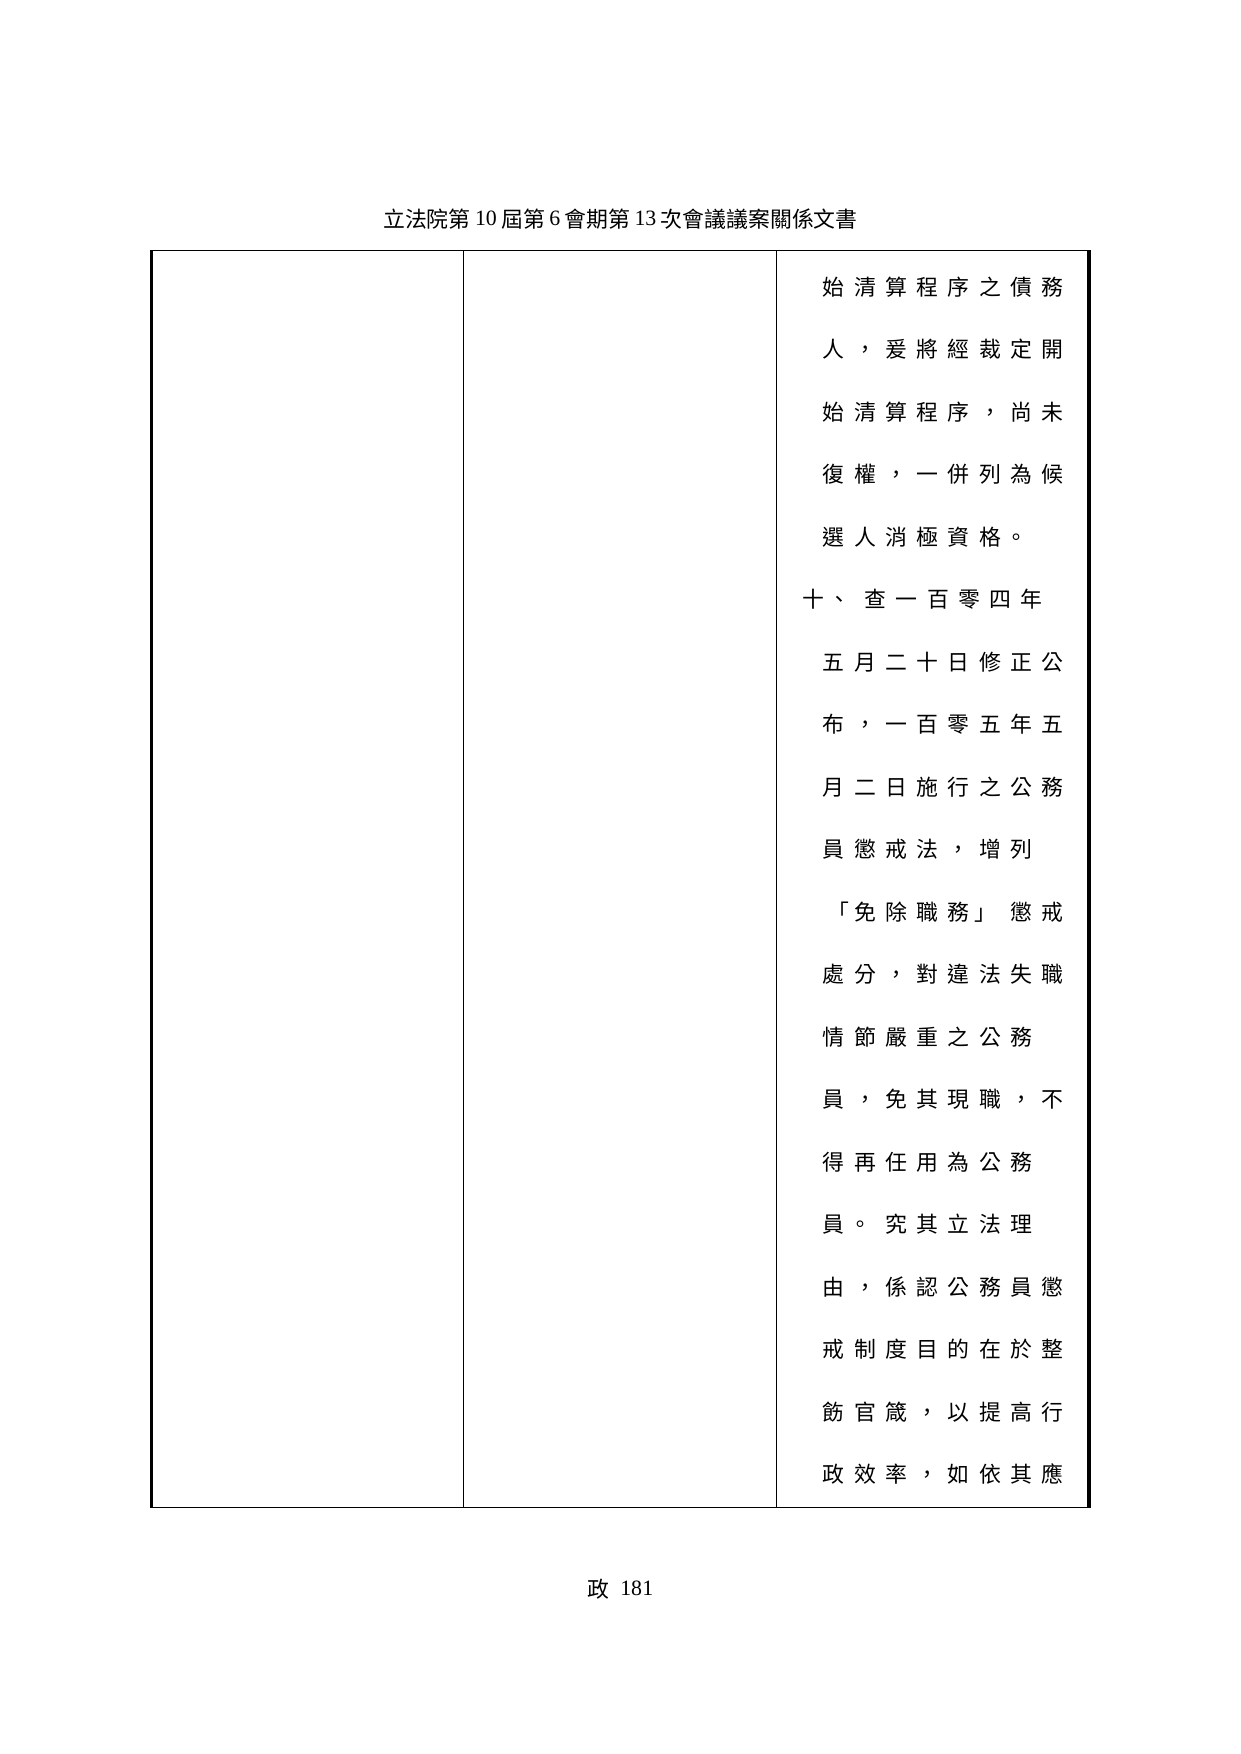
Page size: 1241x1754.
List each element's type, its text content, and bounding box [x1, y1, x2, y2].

table_cell [153, 251, 463, 1507]
table_cell 始清算程序之債務人，爰將經裁定開始清算程序，尚未復權，一併列為候選人消極資格。 十、查一百零四年五月二十日修正公布，一百零五年五月二日施行之公務員懲戒法，增列「免除職務」懲戒處分，對違法失職情節嚴重之公務員，免其現職，不得再任用為公務員。究其立法理由，係認公務員懲戒制度目的在於整飭官箴，以提高行政效率，如依其應 [777, 251, 1087, 1507]
table_cell [464, 251, 776, 1507]
